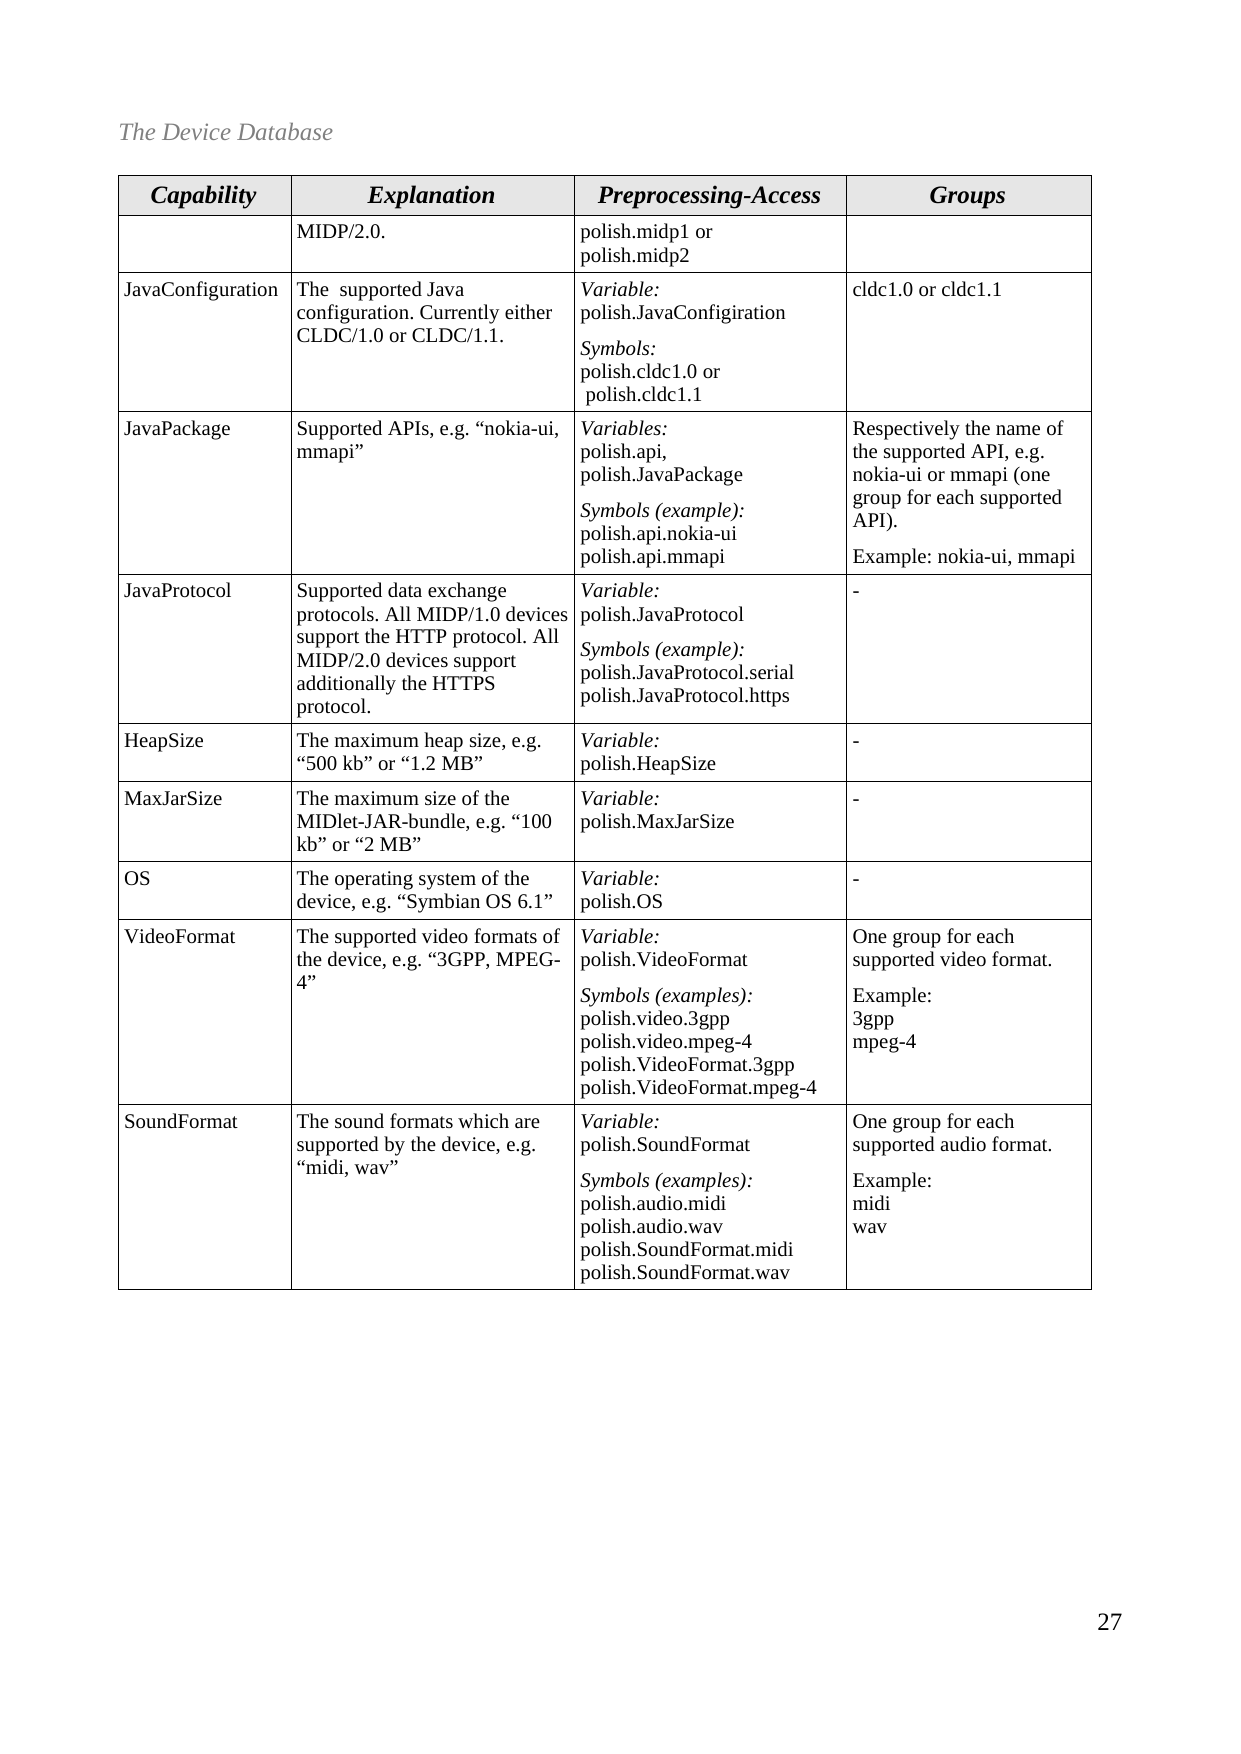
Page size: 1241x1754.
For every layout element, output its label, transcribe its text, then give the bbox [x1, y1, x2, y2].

table_cell - [847, 862, 1091, 919]
table_cell [119, 216, 291, 272]
table_cell Variable: polish.SoundFormat Symbols (examples): polish.audio.midi polish.audio.wav polish.SoundFormat.midi polish.SoundFormat.wav [575, 1105, 846, 1289]
table_header Groups [847, 176, 1091, 215]
table_cell - [847, 724, 1091, 781]
table_cell MaxJarSize [119, 782, 291, 861]
table_cell The operating system of the device, e.g. “Symbian OS 6.1” [292, 862, 574, 919]
table_header Explanation [292, 176, 574, 215]
table_cell Variable: polish.HeapSize [575, 724, 846, 781]
table_header Preprocessing-Access [575, 176, 846, 215]
table_cell OS [119, 862, 291, 919]
table_cell The maximum heap size, e.g. “500 kb” or “1.2 MB” [292, 724, 574, 781]
table_cell JavaConfiguration [119, 273, 291, 411]
table_cell SoundFormat [119, 1105, 291, 1289]
table_cell The sound formats which are supported by the device, e.g. “midi, wav” [292, 1105, 574, 1289]
table_cell Variable: polish.VideoFormat Symbols (examples): polish.video.3gpp polish.video.mpeg-4 polish.VideoFormat.3gpp polish.VideoFormat.mpeg-4 [575, 920, 846, 1104]
table_cell One group for each supported video format. Example: 3gpp mpeg-4 [847, 920, 1091, 1104]
table_cell The maximum size of the MIDlet-JAR-bundle, e.g. “100 kb” or “2 MB” [292, 782, 574, 861]
table_cell [847, 216, 1091, 272]
table_cell Variable: polish.JavaProtocol Symbols (example): polish.JavaProtocol.serial polish.JavaProtocol.https [575, 575, 846, 723]
table_cell Variable: polish.MaxJarSize [575, 782, 846, 861]
table_cell Supported APIs, e.g. “nokia-ui, mmapi” [292, 412, 574, 574]
table_cell One group for each supported audio format. Example: midi wav [847, 1105, 1091, 1289]
table_cell HeapSize [119, 724, 291, 781]
table_cell Variable: polish.OS [575, 862, 846, 919]
table_cell Variable: polish.JavaConfigiration Symbols: polish.cldc1.0 or polish.cldc1.1 [575, 273, 846, 411]
table_cell Respectively the name of the supported API, e.g. nokia-ui or mmapi (one group for each supported API). Example: nokia-ui, mmapi [847, 412, 1091, 574]
table_cell The supported Java configuration. Currently either CLDC/1.0 or CLDC/1.1. [292, 273, 574, 411]
table_cell JavaPackage [119, 412, 291, 574]
table_header Capability [119, 176, 291, 215]
table_cell cldc1.0 or cldc1.1 [847, 273, 1091, 411]
table_cell Variables: polish.api, polish.JavaPackage Symbols (example): polish.api.nokia-ui polish.api.mmapi [575, 412, 846, 574]
table_cell MIDP/2.0. [292, 216, 574, 272]
table_cell polish.midp1 or polish.midp2 [575, 216, 846, 272]
table_cell - [847, 575, 1091, 723]
table_cell VideoFormat [119, 920, 291, 1104]
table_cell JavaProtocol [119, 575, 291, 723]
table_cell Supported data exchange protocols. All MIDP/1.0 devices support the HTTP protocol. All MIDP/2.0 devices support additionally the HTTPS protocol. [292, 575, 574, 723]
table_cell - [847, 782, 1091, 861]
table_cell The supported video formats of the device, e.g. “3GPP, MPEG-4” [292, 920, 574, 1104]
